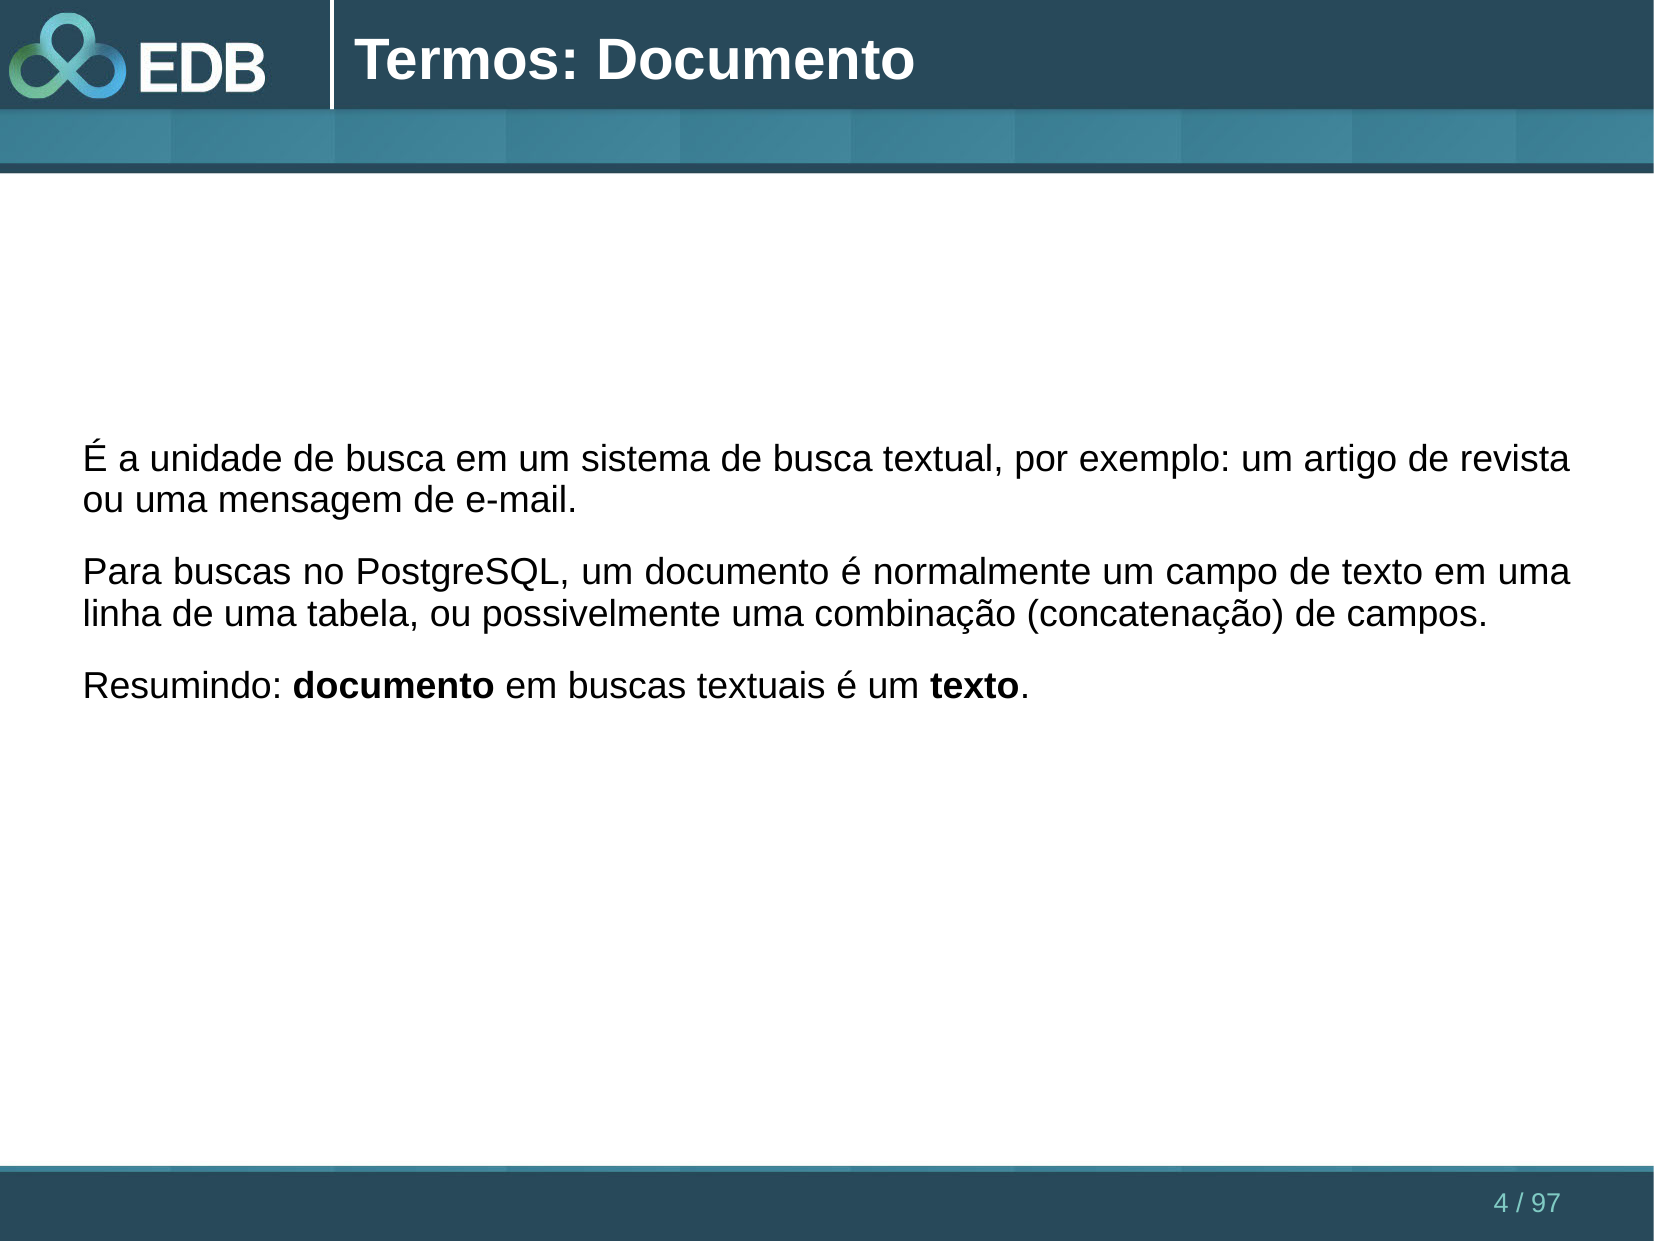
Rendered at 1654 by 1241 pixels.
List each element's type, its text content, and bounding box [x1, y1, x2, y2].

picture [0, 0, 1654, 1241]
title Termos: Documento [354, 26, 1595, 92]
list É a unidade de busca em um sistema de busca textual, por exemplo: um artigo de revista ou uma mensagem de e-mail. Para buscas no PostgreSQL, um documento é normalmente um campo de texto em uma linha de uma tabela, ou possivelmente uma combinação (concatenação) de campos. Resumindo: documento em buscas textuais é um texto. [82, 437, 1571, 709]
